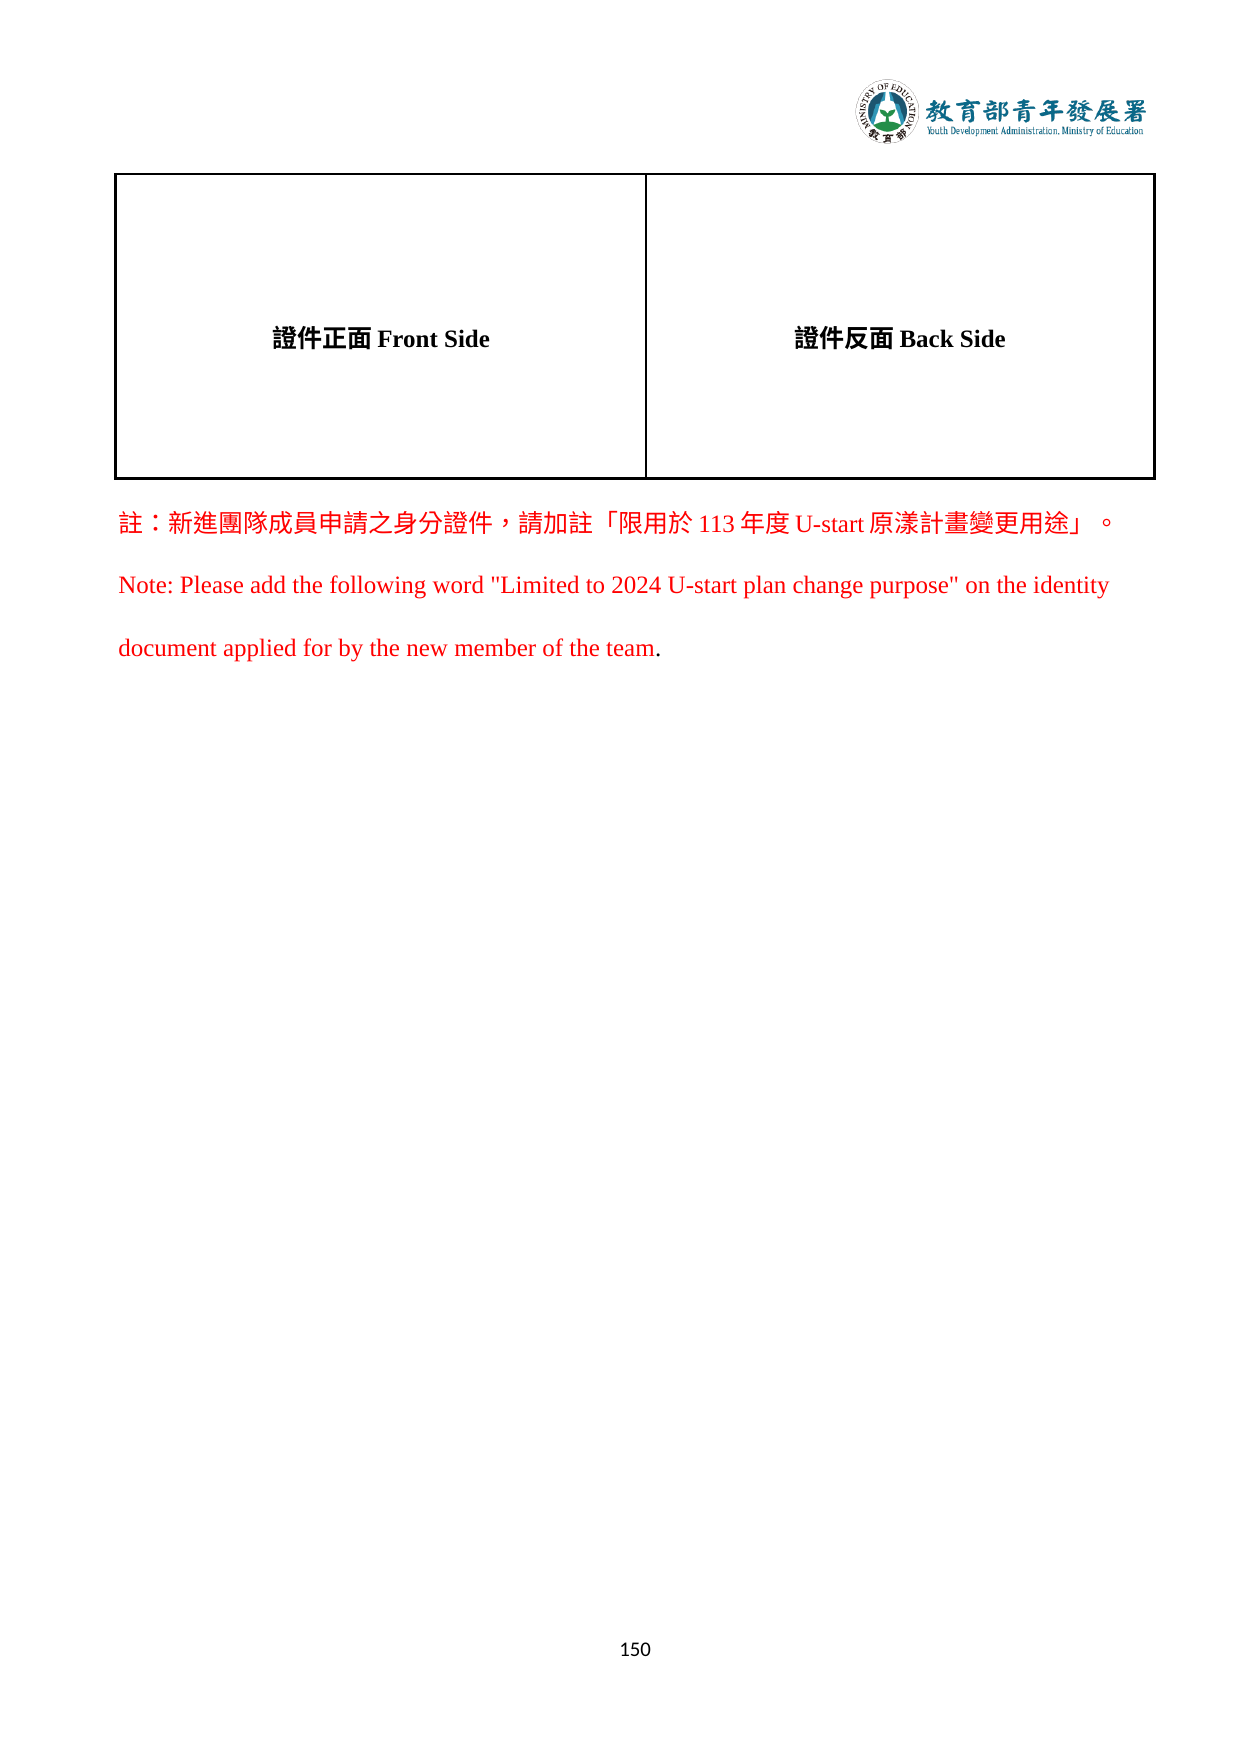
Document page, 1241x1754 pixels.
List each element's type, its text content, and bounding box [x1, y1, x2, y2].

table_cell 證件反面Back Side [647, 175, 1153, 477]
table_cell 證件正面Front Side [117, 175, 645, 477]
text Note: Please add the following word "Limited to 2024 U-start plan change purpose" on the identity document applied for by the new member of the team. [118, 543, 1152, 668]
text 註：新進團隊成員申請之身分證件，請加註「限用於113年度U-start原漾計畫變更用途」。 [118, 480, 1152, 543]
